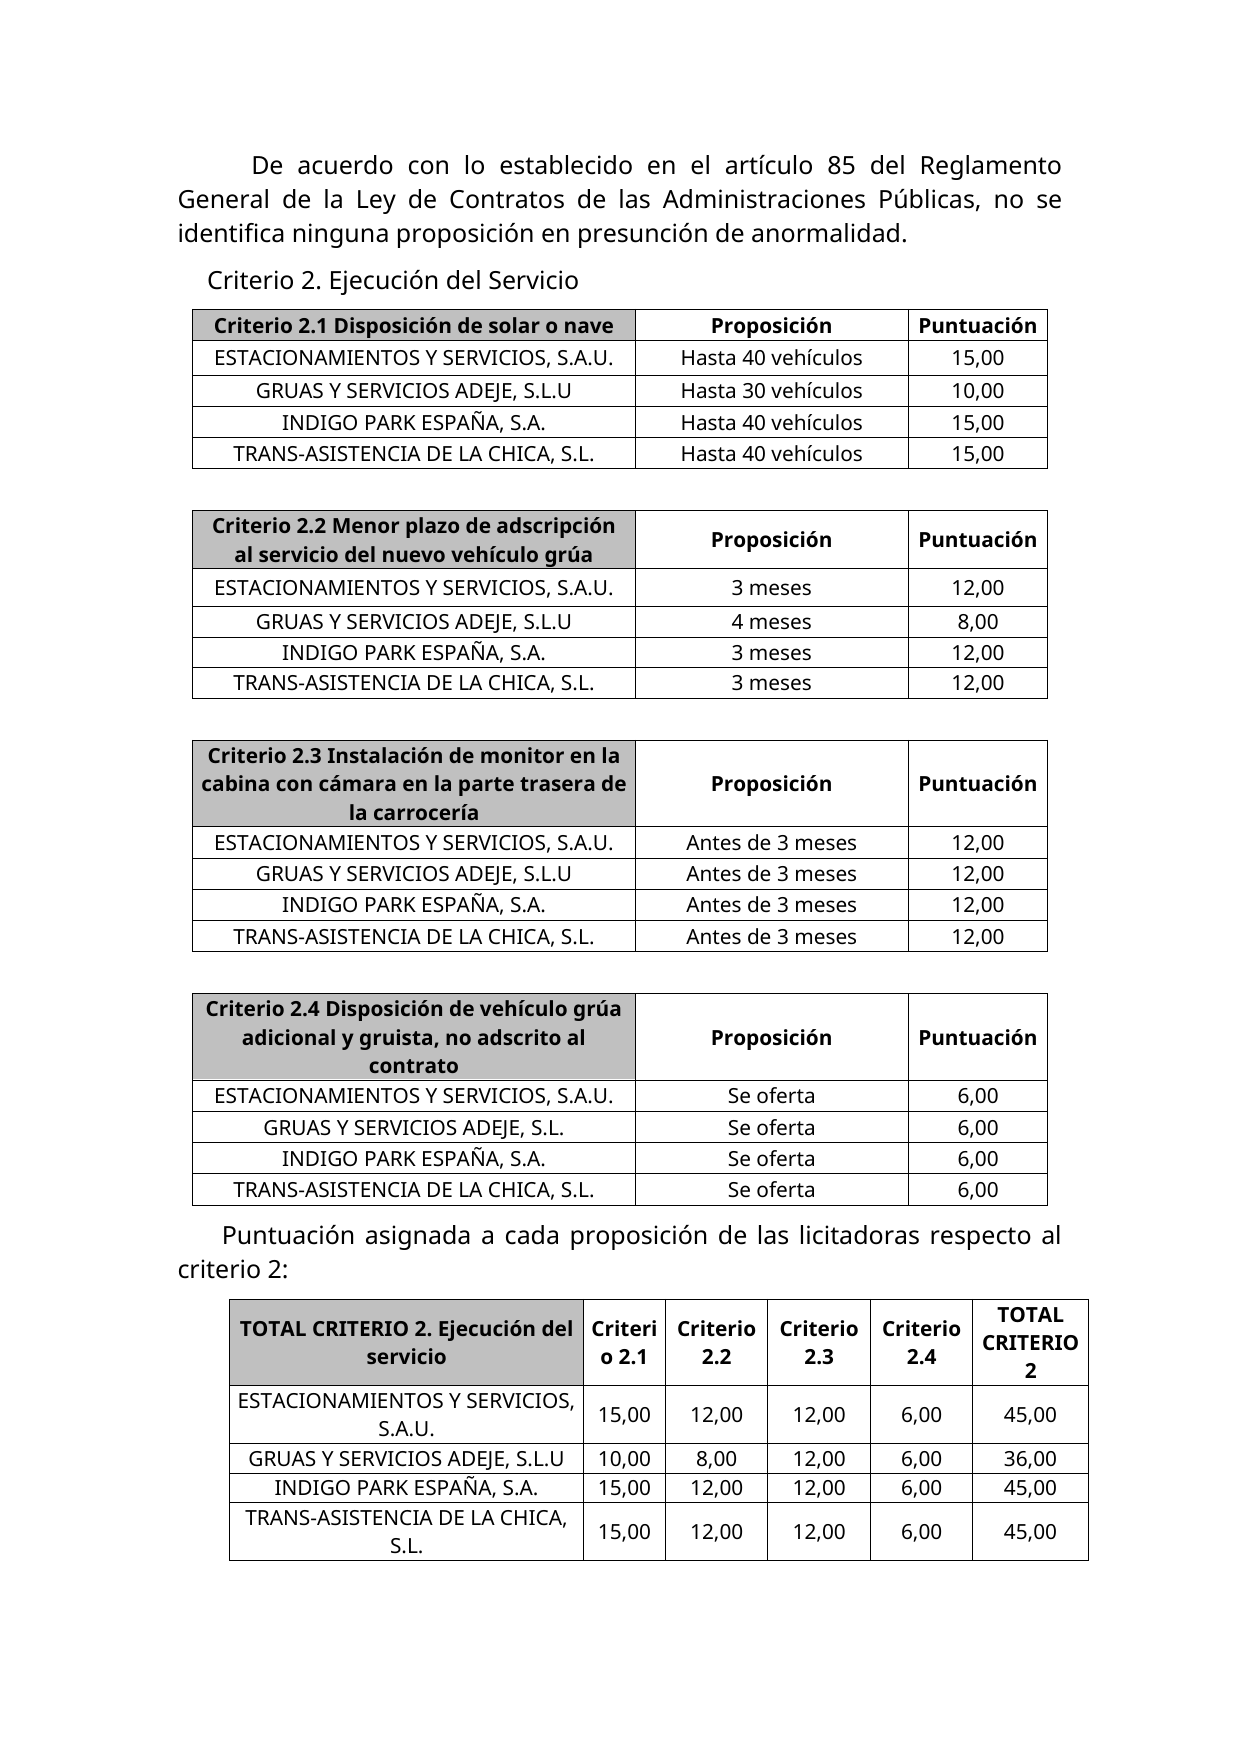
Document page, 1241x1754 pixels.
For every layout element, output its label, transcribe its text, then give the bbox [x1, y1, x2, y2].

table_cell GRUAS Y SERVICIOS ADEJE, S.L. [193, 1112, 635, 1142]
table_cell 10,00 [584, 1444, 665, 1472]
table_cell 6,00 [871, 1503, 972, 1560]
table_header Criterio 2.2 [666, 1300, 767, 1385]
text Puntuación asignada a cada proposición de las licitadoras respecto al criterio 2: [177, 1218, 1063, 1286]
table_header Criterio 2.1 Disposición de solar o nave [193, 310, 635, 340]
table_cell 4 meses [636, 607, 908, 637]
table_cell 12,00 [768, 1444, 870, 1472]
table_cell 12,00 [909, 638, 1047, 667]
table_cell 36,00 [973, 1444, 1088, 1472]
table_cell 12,00 [909, 668, 1047, 698]
table_header Criterio 2.1 [584, 1300, 665, 1385]
table_cell 12,00 [909, 569, 1047, 606]
table_cell GRUAS Y SERVICIOS ADEJE, S.L.U [193, 859, 635, 889]
table_cell TRANS-ASISTENCIA DE LA CHICA, S.L. [193, 438, 635, 468]
table_cell 12,00 [768, 1386, 870, 1443]
table_cell GRUAS Y SERVICIOS ADEJE, S.L.U [193, 376, 635, 406]
table_cell [635, 952, 908, 993]
table_cell 15,00 [584, 1474, 665, 1502]
table_cell 6,00 [909, 1174, 1047, 1204]
table_cell 12,00 [768, 1474, 870, 1502]
table_header Criterio 2.4 [871, 1300, 972, 1385]
table_cell [193, 699, 635, 740]
table_cell Se oferta [636, 1143, 908, 1173]
table_cell Se oferta [636, 1081, 908, 1111]
table_cell 6,00 [909, 1143, 1047, 1173]
table_cell [635, 469, 908, 510]
table_cell 6,00 [871, 1474, 972, 1502]
table_cell 10,00 [909, 376, 1047, 406]
table_cell ESTACIONAMIENTOS Y SERVICIOS, S.A.U. [230, 1386, 583, 1443]
table_cell ESTACIONAMIENTOS Y SERVICIOS, S.A.U. [193, 1081, 635, 1111]
table_cell Proposición [636, 741, 908, 826]
table_cell 15,00 [909, 341, 1047, 374]
table_cell 45,00 [973, 1386, 1088, 1443]
table_cell [635, 699, 908, 740]
table_header TOTAL CRITERIO 2. Ejecución del servicio [230, 1300, 583, 1385]
table_cell Criterio 2.2 Menor plazo de adscripción al servicio del nuevo vehículo grúa [193, 511, 635, 568]
table_cell Hasta 30 vehículos [636, 376, 908, 406]
table_cell 45,00 [973, 1474, 1088, 1502]
table_cell [193, 469, 635, 510]
table_cell 15,00 [909, 407, 1047, 437]
table_header Proposición [636, 310, 908, 340]
table_header TOTAL CRITERIO 2 [973, 1300, 1088, 1385]
table_cell 12,00 [666, 1474, 767, 1502]
table_cell ESTACIONAMIENTOS Y SERVICIOS, S.A.U. [193, 827, 635, 857]
table_cell TRANS-ASISTENCIA DE LA CHICA, S.L. [193, 921, 635, 951]
table_cell 12,00 [666, 1503, 767, 1560]
text De acuerdo con lo establecido en el artículo 85 del Reglamento General de la Ley de Contratos de las Administraciones Públicas, no se identifica ninguna proposición en presunción de anormalidad. [177, 148, 1063, 250]
table_cell TRANS-ASISTENCIA DE LA CHICA, S.L. [193, 668, 635, 698]
table_cell Antes de 3 meses [636, 827, 908, 857]
table_cell 12,00 [666, 1386, 767, 1443]
table_cell INDIGO PARK ESPAÑA, S.A. [193, 890, 635, 920]
table_cell [193, 952, 635, 993]
table_cell Antes de 3 meses [636, 921, 908, 951]
table_cell ESTACIONAMIENTOS Y SERVICIOS, S.A.U. [193, 569, 635, 606]
table_cell GRUAS Y SERVICIOS ADEJE, S.L.U [193, 607, 635, 637]
table_cell 8,00 [909, 607, 1047, 637]
table_cell INDIGO PARK ESPAÑA, S.A. [193, 638, 635, 667]
table_cell 6,00 [871, 1444, 972, 1472]
table_cell 15,00 [909, 438, 1047, 468]
table_cell 6,00 [909, 1112, 1047, 1142]
table_cell ESTACIONAMIENTOS Y SERVICIOS, S.A.U. [193, 341, 635, 374]
table_cell 8,00 [666, 1444, 767, 1472]
table_cell INDIGO PARK ESPAÑA, S.A. [193, 407, 635, 437]
table_cell Hasta 40 vehículos [636, 341, 908, 374]
table_cell 12,00 [909, 890, 1047, 920]
table_cell Proposición [636, 511, 908, 568]
table_cell 6,00 [871, 1386, 972, 1443]
table_cell [908, 699, 1048, 740]
table_cell Criterio 2.4 Disposición de vehículo grúa adicional y gruista, no adscrito al contrato [193, 994, 635, 1079]
text Criterio 2. Ejecución del Servicio [177, 262, 1063, 296]
table_cell Puntuación [909, 994, 1047, 1079]
table_cell 12,00 [909, 859, 1047, 889]
table_cell [908, 469, 1048, 510]
table_cell Puntuación [909, 741, 1047, 826]
table_cell TRANS-ASISTENCIA DE LA CHICA, S.L. [230, 1503, 583, 1560]
table_cell TRANS-ASISTENCIA DE LA CHICA, S.L. [193, 1174, 635, 1204]
table_cell Hasta 40 vehículos [636, 438, 908, 468]
table_cell 12,00 [909, 921, 1047, 951]
table_cell Se oferta [636, 1174, 908, 1204]
table_header Criterio 2.3 [768, 1300, 870, 1385]
table_cell 6,00 [909, 1081, 1047, 1111]
table_cell 15,00 [584, 1503, 665, 1560]
table_cell 15,00 [584, 1386, 665, 1443]
table_cell INDIGO PARK ESPAÑA, S.A. [230, 1474, 583, 1502]
table_cell 3 meses [636, 668, 908, 698]
table_cell 3 meses [636, 638, 908, 667]
table_cell GRUAS Y SERVICIOS ADEJE, S.L.U [230, 1444, 583, 1472]
table_cell Criterio 2.3 Instalación de monitor en la cabina con cámara en la parte trasera de la carrocería [193, 741, 635, 826]
table_cell INDIGO PARK ESPAÑA, S.A. [193, 1143, 635, 1173]
table_cell Puntuación [909, 511, 1047, 568]
table_cell 3 meses [636, 569, 908, 606]
table_cell Se oferta [636, 1112, 908, 1142]
table_cell [908, 952, 1048, 993]
table_cell Antes de 3 meses [636, 890, 908, 920]
table_cell 12,00 [909, 827, 1047, 857]
table_header Puntuación [909, 310, 1047, 340]
table_cell Antes de 3 meses [636, 859, 908, 889]
table_cell 45,00 [973, 1503, 1088, 1560]
table_cell Proposición [636, 994, 908, 1079]
table_cell 12,00 [768, 1503, 870, 1560]
table_cell Hasta 40 vehículos [636, 407, 908, 437]
